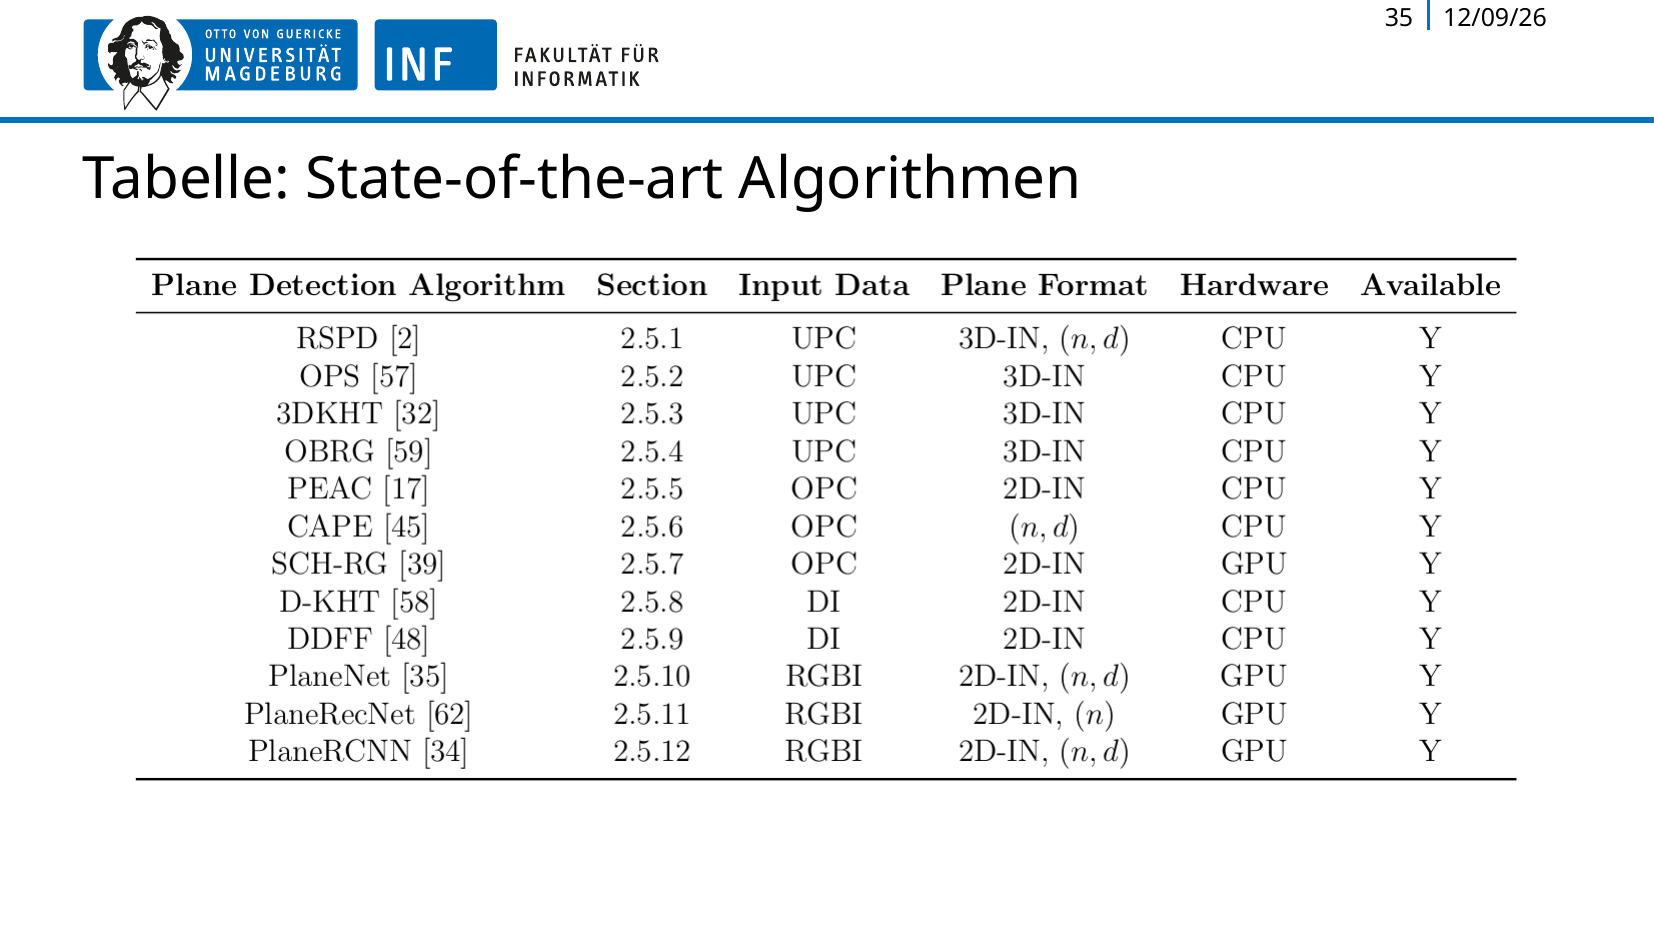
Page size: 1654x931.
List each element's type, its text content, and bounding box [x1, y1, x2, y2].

picture [132, 254, 1521, 785]
title Tabelle: State-of-the-art Algorithmen [82, 135, 1571, 218]
